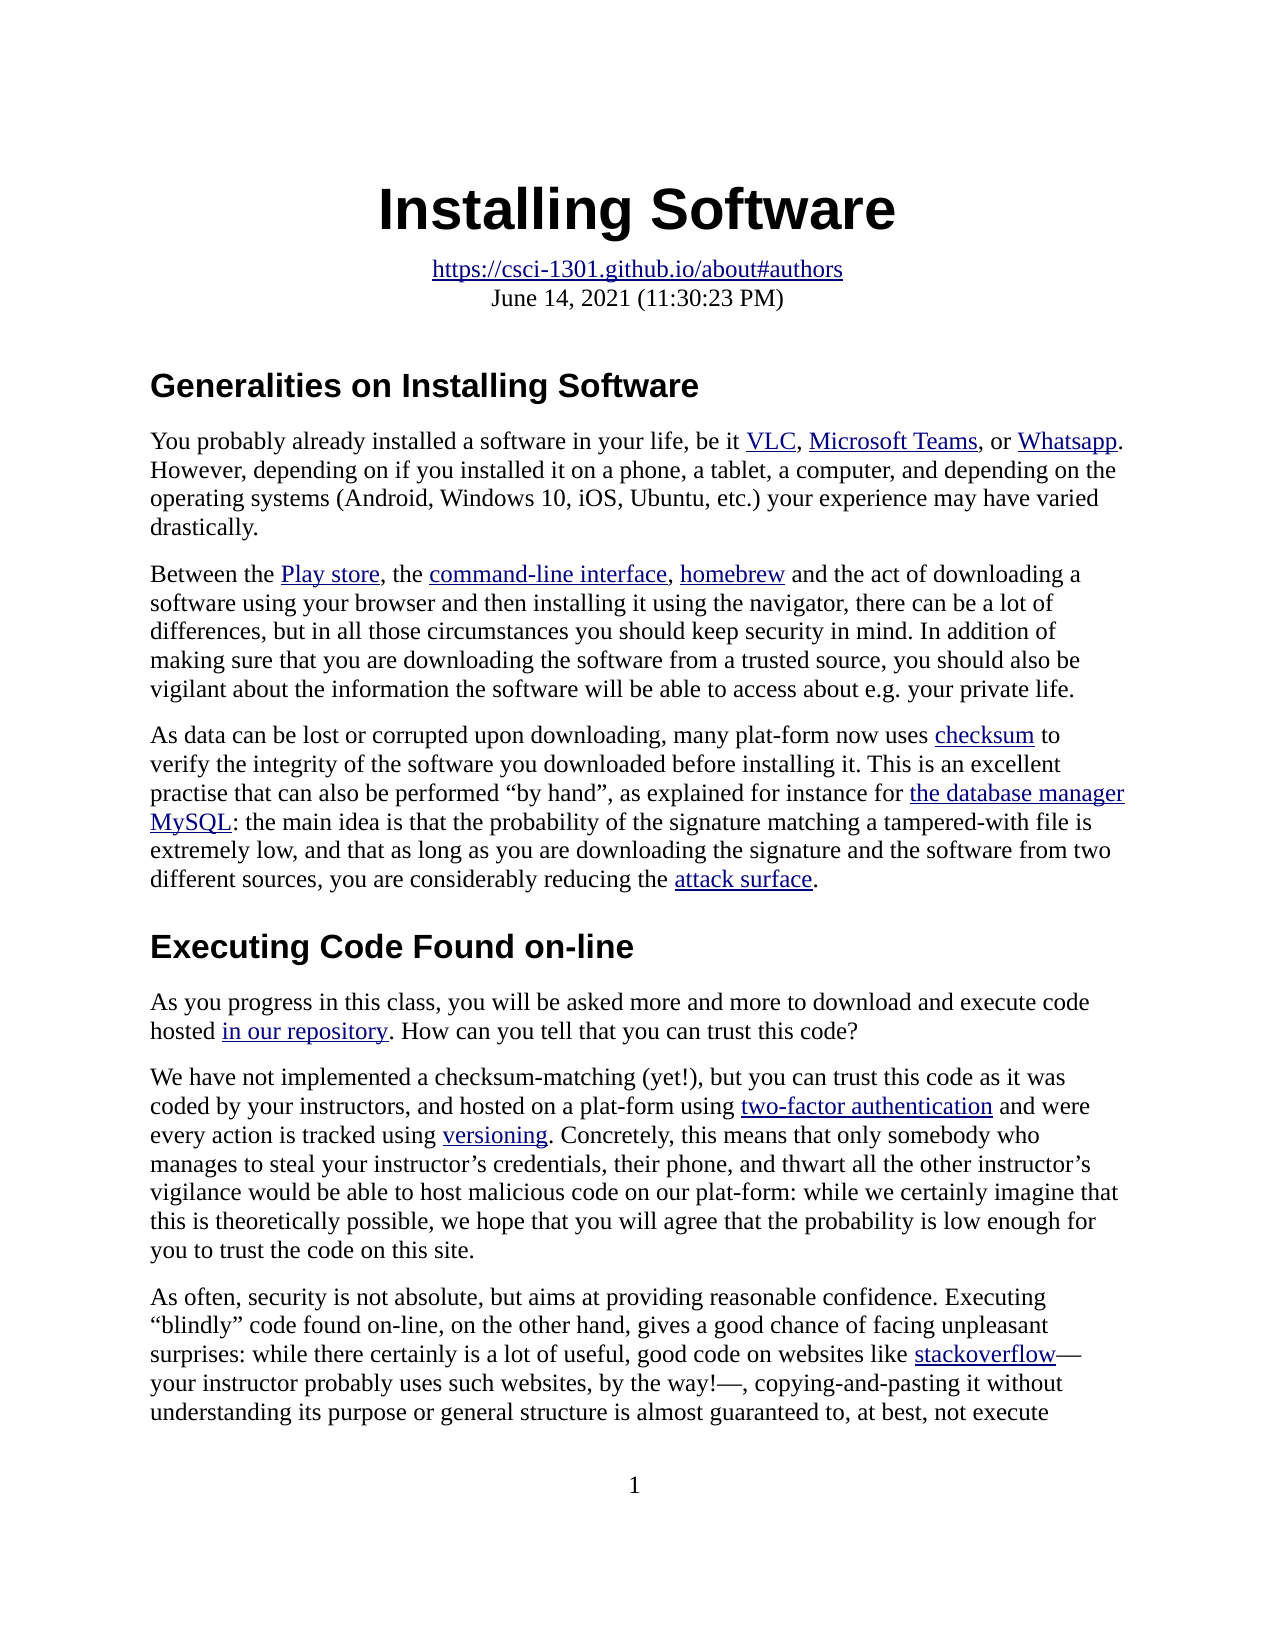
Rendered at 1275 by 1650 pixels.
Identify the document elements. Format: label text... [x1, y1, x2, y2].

text https://csci-1301.github.io/about#authors [150, 254, 1125, 283]
title Installing Software [150, 175, 1125, 242]
text As you progress in this class, you will be asked more and more to download and execute code hosted in our repository. How can you tell that you can trust this code? [150, 987, 1125, 1044]
text Between the Play store, the command-line interface, homebrew and the act of downloading a software using your browser and then installing it using the navigator, there can be a lot of differences, but in all those circumstances you should keep security in mind. In addition of making sure that you are downloading the software from a trusted source, you should also be vigilant about the information the software will be able to access about e.g. your private life. [150, 559, 1125, 703]
text As often, security is not absolute, but aims at providing reasonable confidence. Executing “blindly” code found on-line, on the other hand, gives a good chance of facing unpleasant surprises: while there certainly is a lot of useful, good code on websites like stackoverflow—your instructor probably uses such websites, by the way!—, copying-and-pasting it without understanding its purpose or general structure is almost guaranteed to, at best, not execute [150, 1282, 1125, 1425]
text We have not implemented a checksum-matching (yet!), but you can trust this code as it was coded by your instructors, and hosted on a plat-form using two-factor authentication and were every action is tracked using versioning. Concretely, this means that only somebody who manages to steal your instructor’s credentials, their phone, and thwart all the other instructor’s vigilance would be able to host malicious code on our plat-form: while we certainly imagine that this is theoretically possible, we hope that you will agree that the probability is low enough for you to trust the code on this site. [150, 1062, 1125, 1264]
text You probably already installed a software in your life, be it VLC, Microsoft Teams, or Whatsapp. However, depending on if you installed it on a phone, a tablet, a computer, and depending on the operating systems (Android, Windows 10, iOS, Ubuntu, etc.) your experience may have varied drastically. [150, 426, 1125, 541]
subtitle Executing Code Found on-line [150, 927, 1125, 966]
subtitle Generalities on Installing Software [150, 366, 1125, 404]
text As data can be lost or corrupted upon downloading, many plat-form now uses checksum to verify the integrity of the software you downloaded before installing it. This is an excellent practise that can also be performed “by hand”, as explained for instance for the database manager MySQL: the main idea is that the probability of the signature matching a tampered-with file is extremely low, and that as long as you are downloading the signature and the software from two different sources, you are considerably reducing the attack surface. [150, 721, 1125, 893]
text June 14, 2021 (11:30:23 PM) [150, 283, 1125, 312]
